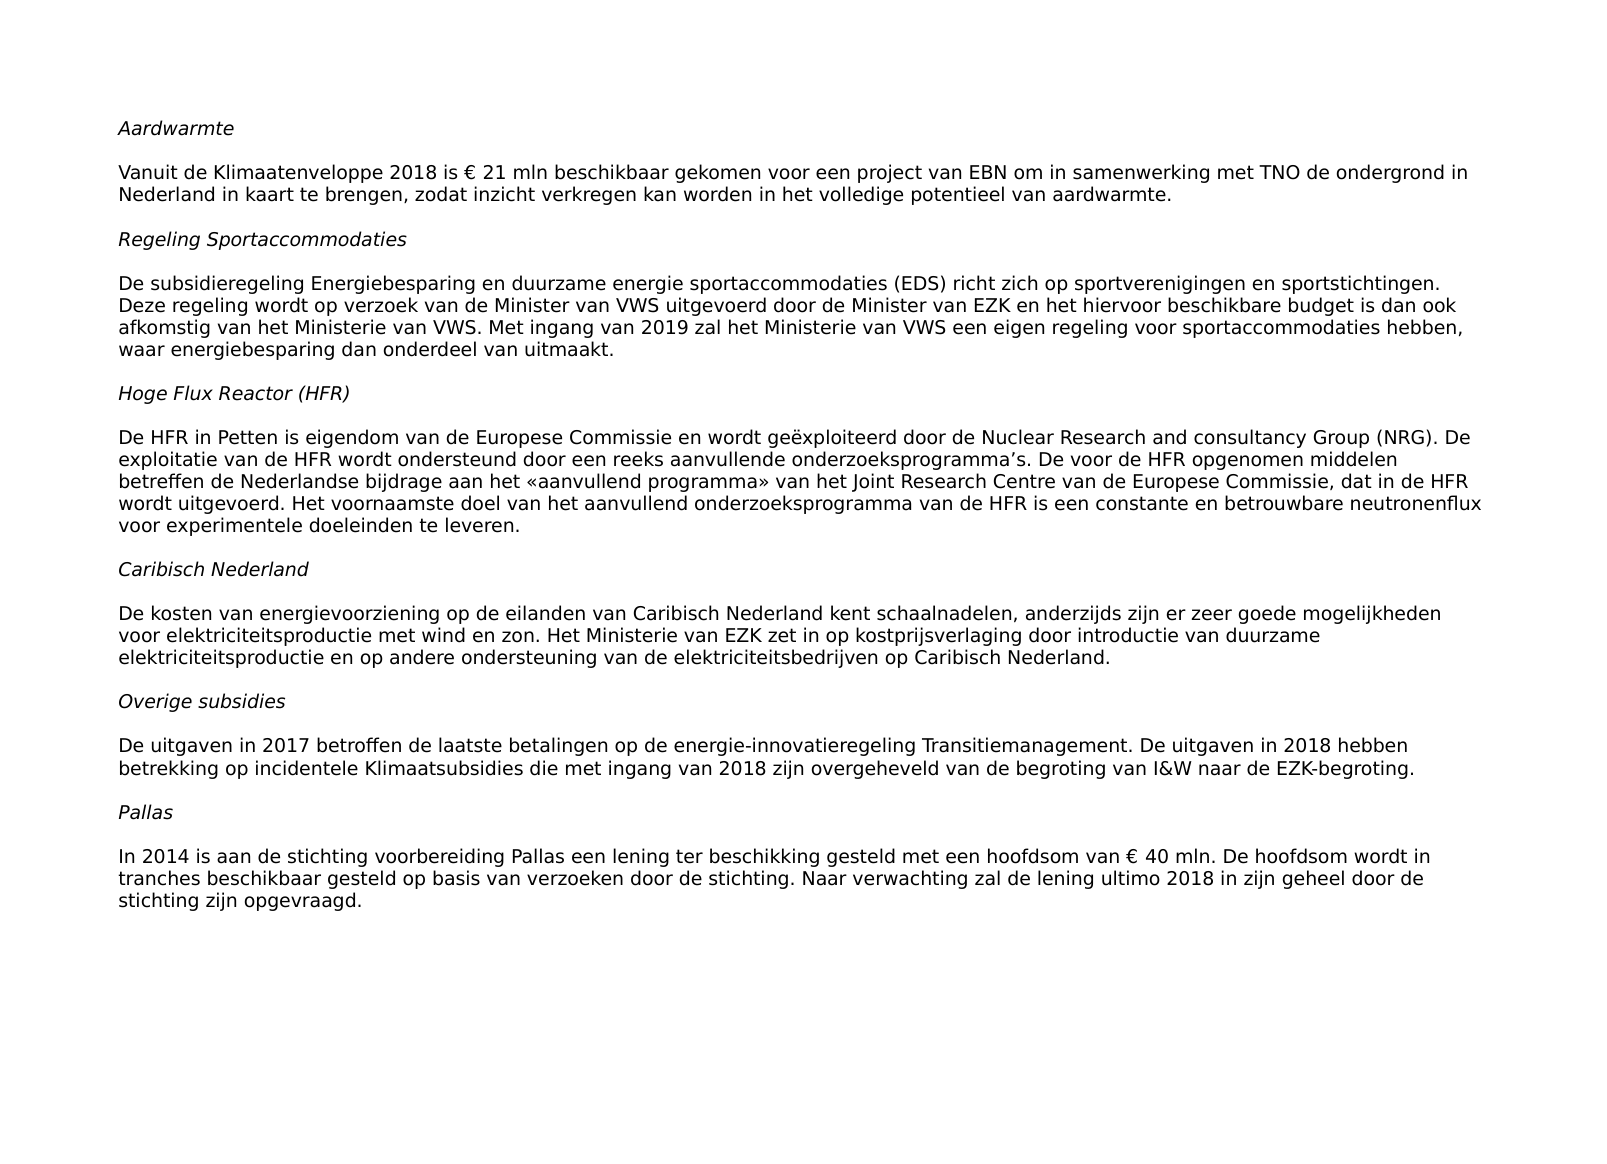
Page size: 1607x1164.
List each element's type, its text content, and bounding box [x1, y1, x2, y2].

subtitle Overige subsidies [118, 691, 1488, 713]
text De kosten van energievoorziening op de eilanden van Caribisch Nederland kent schaalnadelen, anderzijds zijn er zeer goede mogelijkheden voor elektriciteitsproductie met wind en zon. Het Ministerie van EZK zet in op kostprijsverlaging door introductie van duurzame elektriciteitsproductie en op andere ondersteuning van de elektriciteitsbedrijven op Caribisch Nederland. [118, 603, 1488, 669]
subtitle Regeling Sportaccommodaties [118, 228, 1488, 250]
text De HFR in Petten is eigendom van de Europese Commissie en wordt geëxploiteerd door de Nuclear Research and consultancy Group (NRG). De exploitatie van de HFR wordt ondersteund door een reeks aanvullende onderzoeksprogramma’s. De voor de HFR opgenomen middelen betreffen de Nederlandse bijdrage aan het «aanvullend programma» van het Joint Research Centre van de Europese Commissie, dat in de HFR wordt uitgevoerd. Het voornaamste doel van het aanvullend onderzoeksprogramma van de HFR is een constante en betrouwbare neutronenflux voor experimentele doeleinden te leveren. [118, 427, 1488, 537]
text De uitgaven in 2017 betroffen de laatste betalingen op de energie-innovatieregeling Transitiemanagement. De uitgaven in 2018 hebben betrekking op incidentele Klimaatsubsidies die met ingang van 2018 zijn overgeheveld van de begroting van I&W naar de EZK-begroting. [118, 735, 1488, 779]
subtitle Caribisch Nederland [118, 559, 1488, 581]
subtitle Pallas [118, 802, 1488, 823]
text Vanuit de Klimaatenveloppe 2018 is € 21 mln beschikbaar gekomen voor een project van EBN om in samenwerking met TNO de ondergrond in Nederland in kaart te brengen, zodat inzicht verkregen kan worden in het volledige potentieel van aardwarmte. [118, 162, 1488, 206]
subtitle Hoge Flux Reactor (HFR) [118, 383, 1488, 405]
text In 2014 is aan de stichting voorbereiding Pallas een lening ter beschikking gesteld met een hoofdsom van € 40 mln. De hoofdsom wordt in tranches beschikbaar gesteld op basis van verzoeken door de stichting. Naar verwachting zal de lening ultimo 2018 in zijn geheel door de stichting zijn opgevraagd. [118, 846, 1488, 912]
text De subsidieregeling Energiebesparing en duurzame energie sportaccommodaties (EDS) richt zich op sportverenigingen en sportstichtingen. Deze regeling wordt op verzoek van de Minister van VWS uitgevoerd door de Minister van EZK en het hiervoor beschikbare budget is dan ook afkomstig van het Ministerie van VWS. Met ingang van 2019 zal het Ministerie van VWS een eigen regeling voor sportaccommodaties hebben, waar energiebesparing dan onderdeel van uitmaakt. [118, 273, 1488, 361]
subtitle Aardwarmte [118, 118, 1488, 140]
